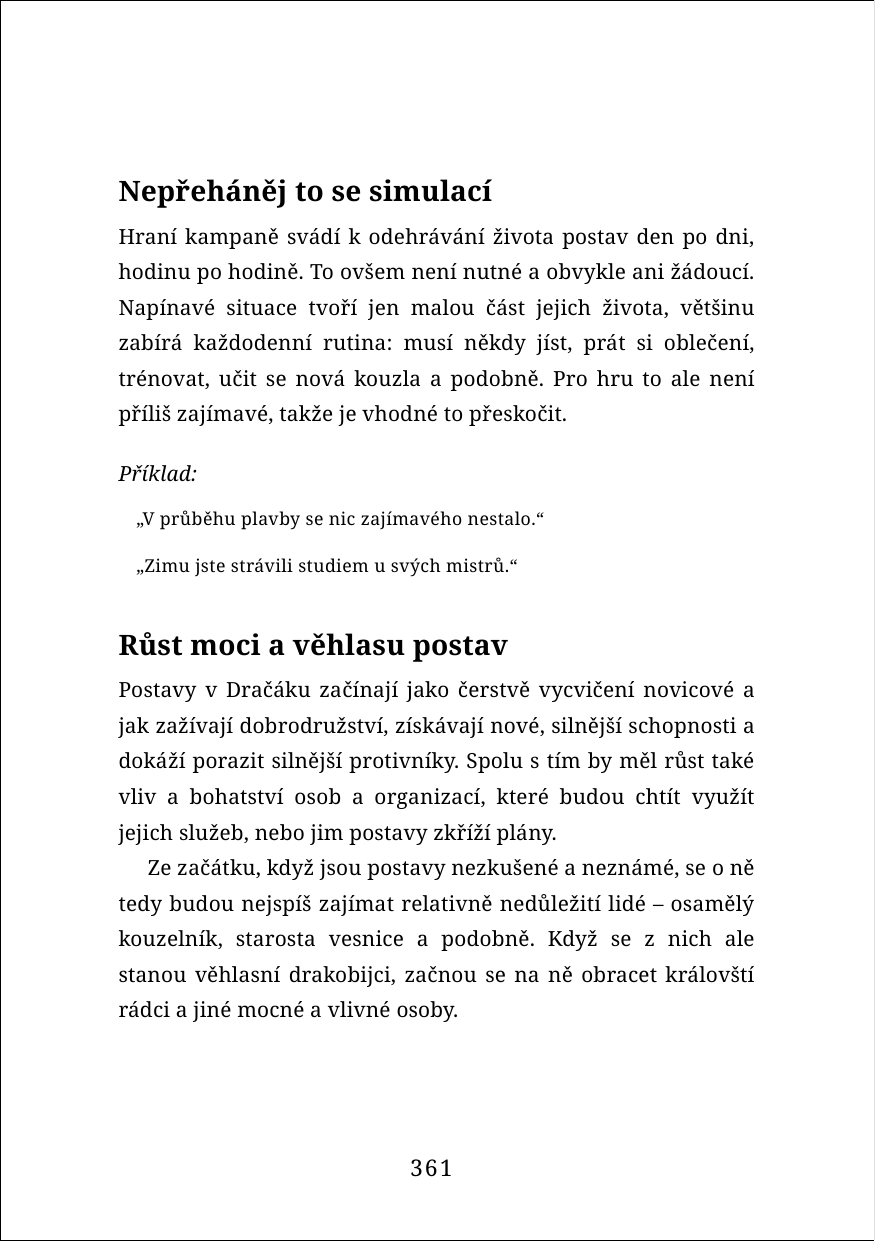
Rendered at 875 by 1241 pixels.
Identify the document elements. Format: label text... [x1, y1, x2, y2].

text „V průběhu plavby se nic zajímavého nestalo.“ [136, 506, 756, 530]
text Příklad: [118, 459, 756, 487]
text Postavy v Dračáku začínají jako čerstvě vycvičení novicové a jak zažívají dobrodružství, získávají nové, silnější schopnosti a dokáží porazit silnější protivníky. Spolu s tím by měl růst také vliv a bohatství osob a organizací, které budou chtít využít jejich služeb, nebo jim postavy zkříží plány. Ze začátku, když jsou postavy nezkušené a neznámé, se o ně tedy budou nejspíš zajímat relativně nedůležití lidé – osamělý kouzelník, starosta vesnice a podobně. Když se z nich ale stanou věhlasní drakobijci, začnou se na ně obracet královští rádci a jiné mocné a vlivné osoby. [118, 676, 756, 1024]
text Hraní kampaně svádí k odehrávání života postav den po dni, hodinu po hodině. To ovšem není nutné a obvykle ani žádoucí. Napínavé situace tvoří jen malou část jejich života, většinu zabírá každodenní rutina: musí někdy jíst, prát si oblečení, trénovat, učit se nová kouzla a podobně. Pro hru to ale není příliš zajímavé, takže je vhodné to přeskočit. [118, 222, 756, 428]
subtitle Nepřeháněj to se simulací [118, 172, 756, 210]
text „Zimu jste strávili studiem u svých mistrů.“ [136, 554, 756, 578]
subtitle Růst moci a věhlasu postav [118, 625, 756, 664]
